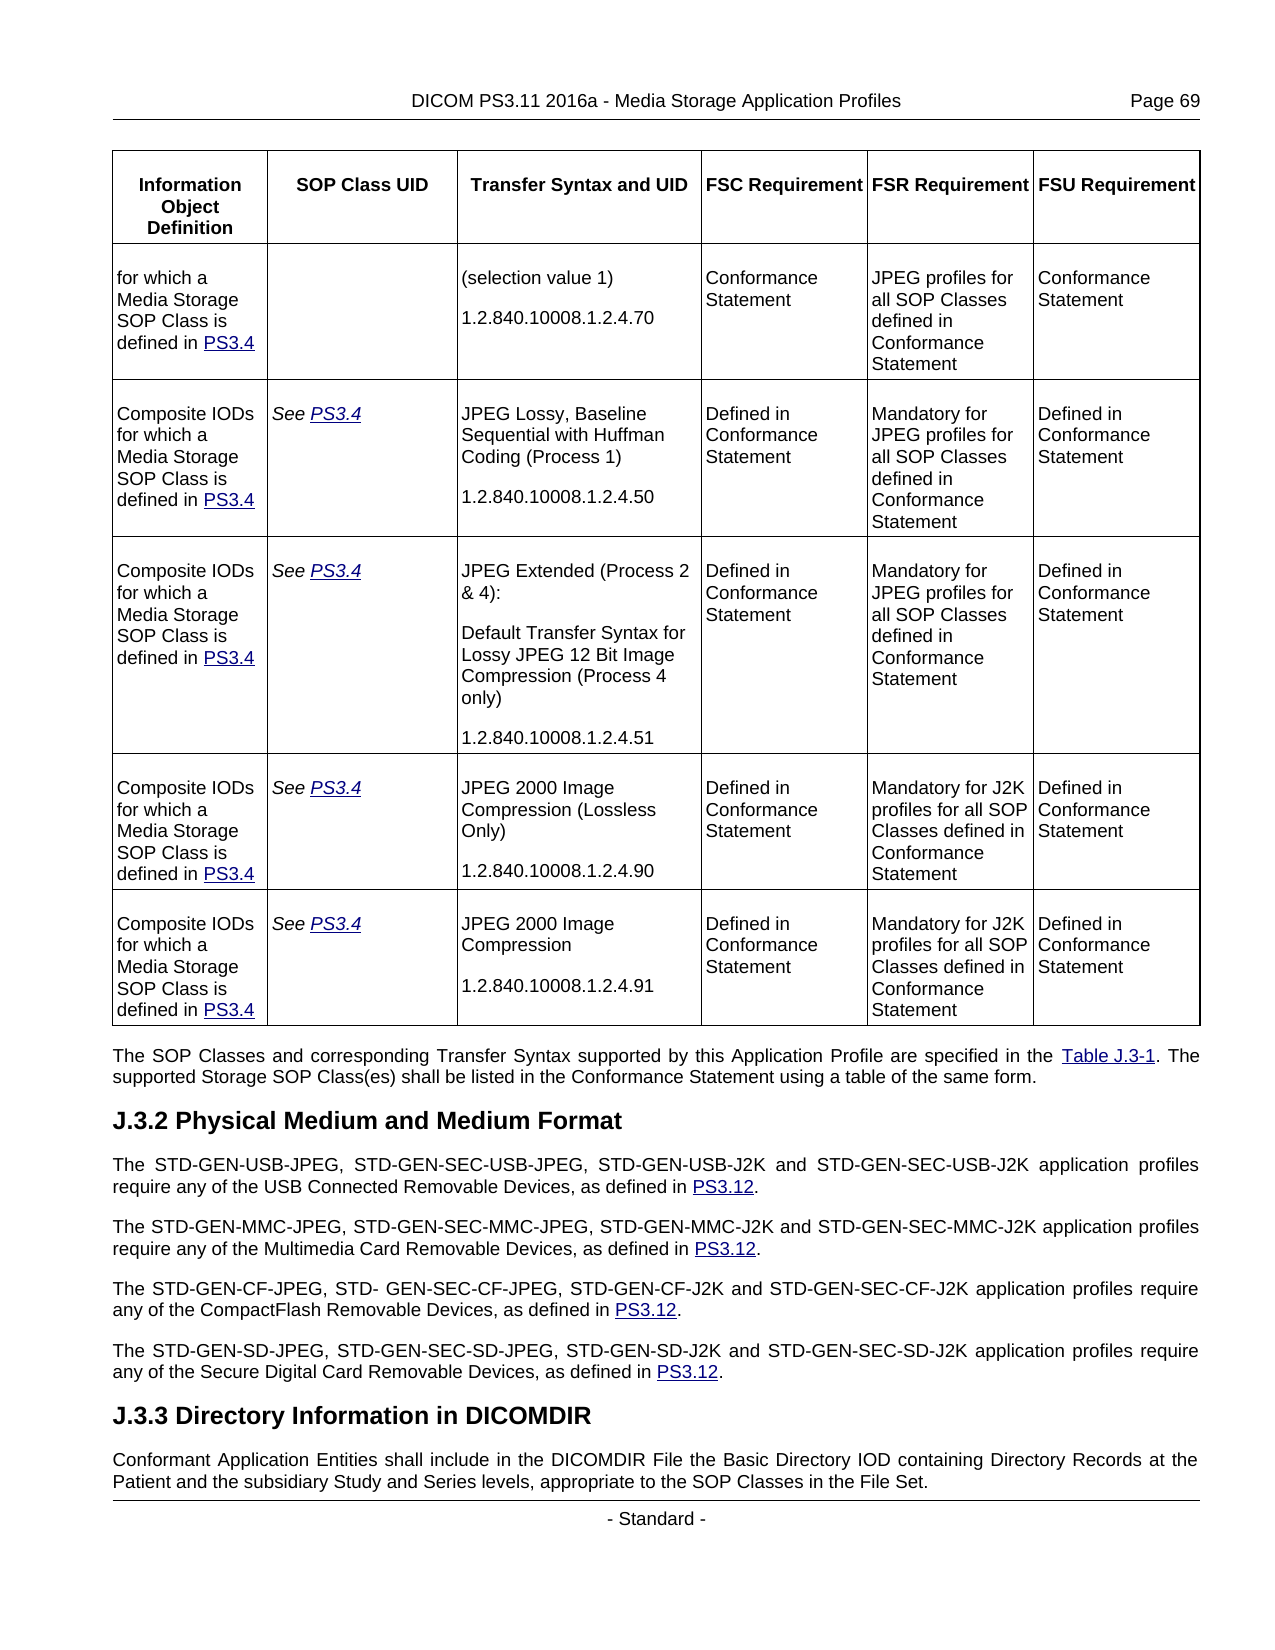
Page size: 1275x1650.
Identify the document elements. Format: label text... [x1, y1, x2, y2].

table_cell JPEG profiles for all SOP Classes defined in Conformance Statement [868, 244, 1033, 379]
table_cell Conformance Statement [702, 244, 867, 379]
table_header SOP Class UID [268, 151, 457, 243]
table_header Information Object Definition [113, 151, 267, 243]
table_cell JPEG Lossy, Baseline Sequential with Huffman Coding (Process 1) 1.2.840.10008.1.2.4.50 [458, 380, 701, 536]
table_header FSU Requirement [1034, 151, 1199, 243]
table_cell Defined in Conformance Statement [702, 537, 867, 753]
table_cell [268, 244, 457, 379]
table_header FSC Requirement [702, 151, 867, 243]
table_cell Composite IODs for which a Media Storage SOP Class is defined in PS3.4 [113, 754, 267, 889]
table_cell Defined in Conformance Statement [702, 754, 867, 889]
table_cell JPEG 2000 Image Compression 1.2.840.10008.1.2.4.91 [458, 890, 701, 1025]
table_header FSR Requirement [868, 151, 1033, 243]
table_cell Defined in Conformance Statement [702, 380, 867, 536]
table_cell Mandatory for JPEG profiles for all SOP Classes defined in Conformance Statement [868, 537, 1033, 753]
text The STD-GEN-USB-JPEG, STD-GEN-SEC-USB-JPEG, STD-GEN-USB-J2K and STD-GEN-SEC-USB-J2K application profiles require any of the USB Connected Removable Devices, as defined in PS3.12. [112, 1154, 1200, 1197]
text The STD-GEN-CF-JPEG, STD- GEN-SEC-CF-JPEG, STD-GEN-CF-J2K and STD-GEN-SEC-CF-J2K application profiles require any of the CompactFlash Removable Devices, as defined in PS3.12. [112, 1278, 1200, 1321]
table_cell Defined in Conformance Statement [1034, 754, 1199, 889]
table_cell Defined in Conformance Statement [702, 890, 867, 1025]
table_cell Mandatory for J2K profiles for all SOP Classes defined in Conformance Statement [868, 754, 1033, 889]
table_cell for which a Media Storage SOP Class is defined in PS3.4 [113, 244, 267, 379]
table_cell See PS3.4 [268, 537, 457, 753]
text J.3.3 Directory Information in DICOMDIR [112, 1401, 1200, 1430]
table_cell Composite IODs for which a Media Storage SOP Class is defined in PS3.4 [113, 380, 267, 536]
table_cell (selection value 1) 1.2.840.10008.1.2.4.70 [458, 244, 701, 379]
table_cell Defined in Conformance Statement [1034, 380, 1199, 536]
table_cell Composite IODs for which a Media Storage SOP Class is defined in PS3.4 [113, 890, 267, 1025]
table_cell See PS3.4 [268, 380, 457, 536]
text The SOP Classes and corresponding Transfer Syntax supported by this Application Profile are specified in the Table J.3-1. The supported Storage SOP Class(es) shall be listed in the Conformance Statement using a table of the same form. [112, 1044, 1200, 1088]
table_cell Mandatory for JPEG profiles for all SOP Classes defined in Conformance Statement [868, 380, 1033, 536]
table_cell Mandatory for J2K profiles for all SOP Classes defined in Conformance Statement [868, 890, 1033, 1025]
table_cell JPEG Extended (Process 2 & 4): Default Transfer Syntax for Lossy JPEG 12 Bit Image Compression (Process 4 only) 1.2.840.10008.1.2.4.51 [458, 537, 701, 753]
table_cell Composite IODs for which a Media Storage SOP Class is defined in PS3.4 [113, 537, 267, 753]
text The STD-GEN-SD-JPEG, STD-GEN-SEC-SD-JPEG, STD-GEN-SD-J2K and STD-GEN-SEC-SD-J2K application profiles require any of the Secure Digital Card Removable Devices, as defined in PS3.12. [112, 1339, 1200, 1383]
text Conformant Application Entities shall include in the DICOMDIR File the Basic Directory IOD containing Directory Records at the Patient and the subsidiary Study and Series levels, appropriate to the SOP Classes in the File Set. [112, 1449, 1200, 1492]
table_cell Defined in Conformance Statement [1034, 890, 1199, 1025]
text The STD-GEN-MMC-JPEG, STD-GEN-SEC-MMC-JPEG, STD-GEN-MMC-J2K and STD-GEN-SEC-MMC-J2K application profiles require any of the Multimedia Card Removable Devices, as defined in PS3.12. [112, 1216, 1200, 1259]
table_cell See PS3.4 [268, 890, 457, 1025]
table_cell Defined in Conformance Statement [1034, 537, 1199, 753]
text J.3.2 Physical Medium and Medium Format [112, 1106, 1200, 1135]
table_header Transfer Syntax and UID [458, 151, 701, 243]
table_cell JPEG 2000 Image Compression (Lossless Only) 1.2.840.10008.1.2.4.90 [458, 754, 701, 889]
table_cell See PS3.4 [268, 754, 457, 889]
table_cell Conformance Statement [1034, 244, 1199, 379]
